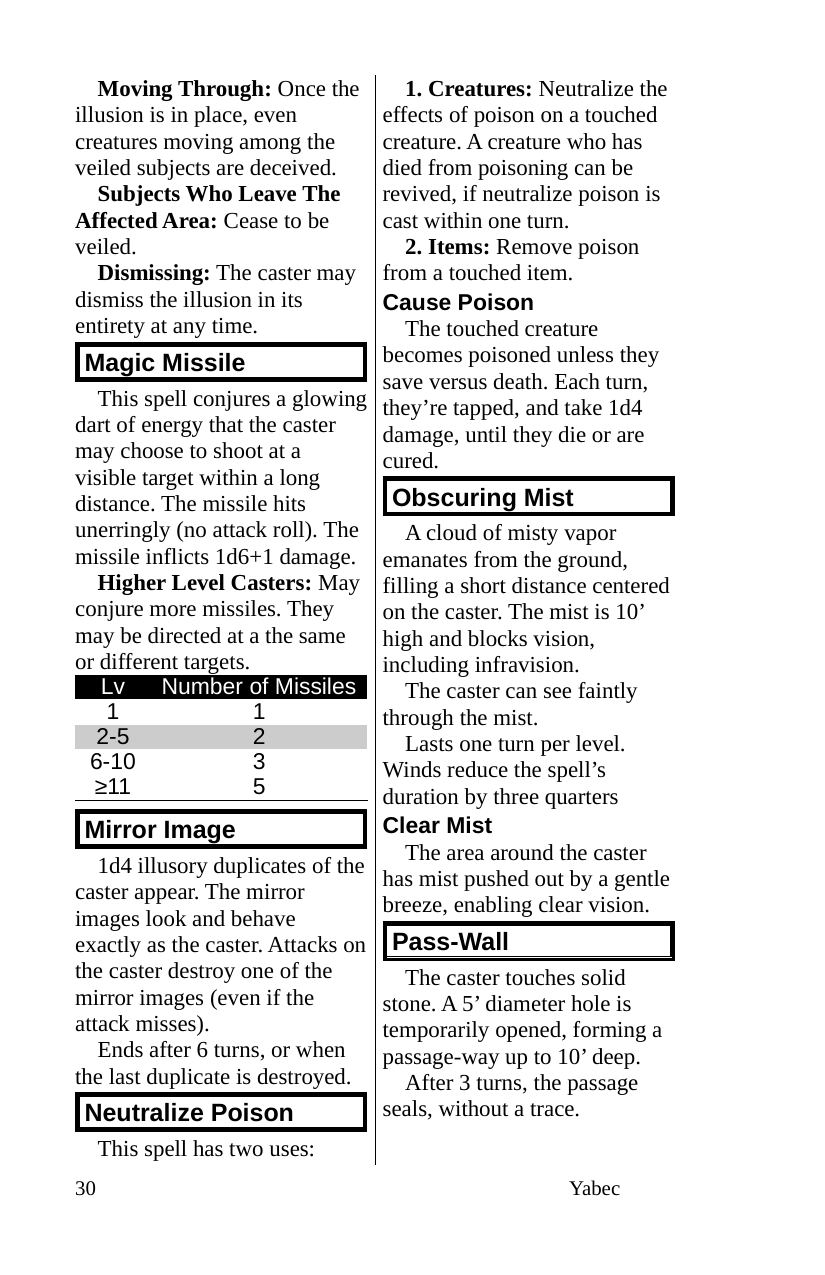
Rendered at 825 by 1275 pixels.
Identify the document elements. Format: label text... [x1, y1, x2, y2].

subtitle Cause Poison [382, 289, 675, 315]
table_cell 5 [150, 775, 367, 799]
subtitle Neutralize Poison [80, 1097, 363, 1127]
table_cell 2 [150, 725, 367, 749]
text A cloud of misty vapor emanates from the ground, filling a short distance centered on the caster. The mist is 10’ high and blocks vision, including infravision. [382, 519, 675, 677]
text 1d4 illusory duplicates of the caster appear. The mirror images look and behave exactly as the caster. Attacks on the caster destroy one of the mirror images (even if the attack misses). [75, 852, 367, 1036]
subtitle Mirror Image [80, 814, 363, 844]
subtitle Clear Mist [382, 812, 675, 839]
text The caster touches solid stone. A 5’ diameter hole is temporarily opened, forming a passage-way up to 10’ deep. [382, 964, 675, 1069]
text Lasts one turn per level. Winds reduce the spell’s duration by three quarters [382, 730, 675, 809]
text This spell has two uses: [75, 1135, 367, 1161]
text The touched creature becomes poisoned unless they save versus death. Each turn, they’re tapped, and take 1d4 damage, until they die or are cured. [382, 315, 675, 473]
text The caster can see faintly through the mist. [382, 677, 675, 730]
text Ends after 6 turns, or when the last duplicate is destroyed. [75, 1036, 367, 1089]
table_cell 3 [150, 750, 367, 774]
text This spell conjures a glowing dart of energy that the caster may choose to shoot at a visible target within a long distance. The missile hits unerringly (no attack roll). The missile inflicts 1d6+1 damage. [75, 384, 367, 569]
subtitle Magic Missile [80, 347, 363, 377]
text 1. Creatures: Neutralize the effects of poison on a touched creature. A creature who has died from poisoning can be revived, if neutralize poison is cast within one turn. [382, 75, 675, 233]
text Higher level casters: May conjure more missiles. They may be directed at a the same or different targets. [75, 569, 367, 674]
table_cell 6-10 [75, 750, 150, 774]
subtitle Pass-Wall [387, 926, 670, 956]
text 2. Items: Remove poison from a touched item. [382, 233, 675, 286]
text Dismissing: The caster may dismiss the illusion in its entirety at any time. [75, 259, 367, 338]
table_cell 1 [75, 700, 150, 724]
table_header Lv [75, 675, 150, 699]
table_cell 1 [150, 700, 367, 724]
text Moving through: Once the illusion is in place, even creatures moving among the veiled subjects are deceived. [75, 75, 367, 180]
text The area around the caster has mist pushed out by a gentle breeze, enabling clear vision. [382, 839, 675, 918]
table_cell ≥11 [75, 775, 150, 799]
text After 3 turns, the passage seals, without a trace. [382, 1069, 675, 1122]
text Subjects who leave the affected area: Cease to be veiled. [75, 180, 367, 259]
table_cell 2-5 [75, 725, 150, 749]
subtitle Obscuring Mist [387, 481, 670, 512]
table_header Number of Missiles [150, 675, 367, 699]
